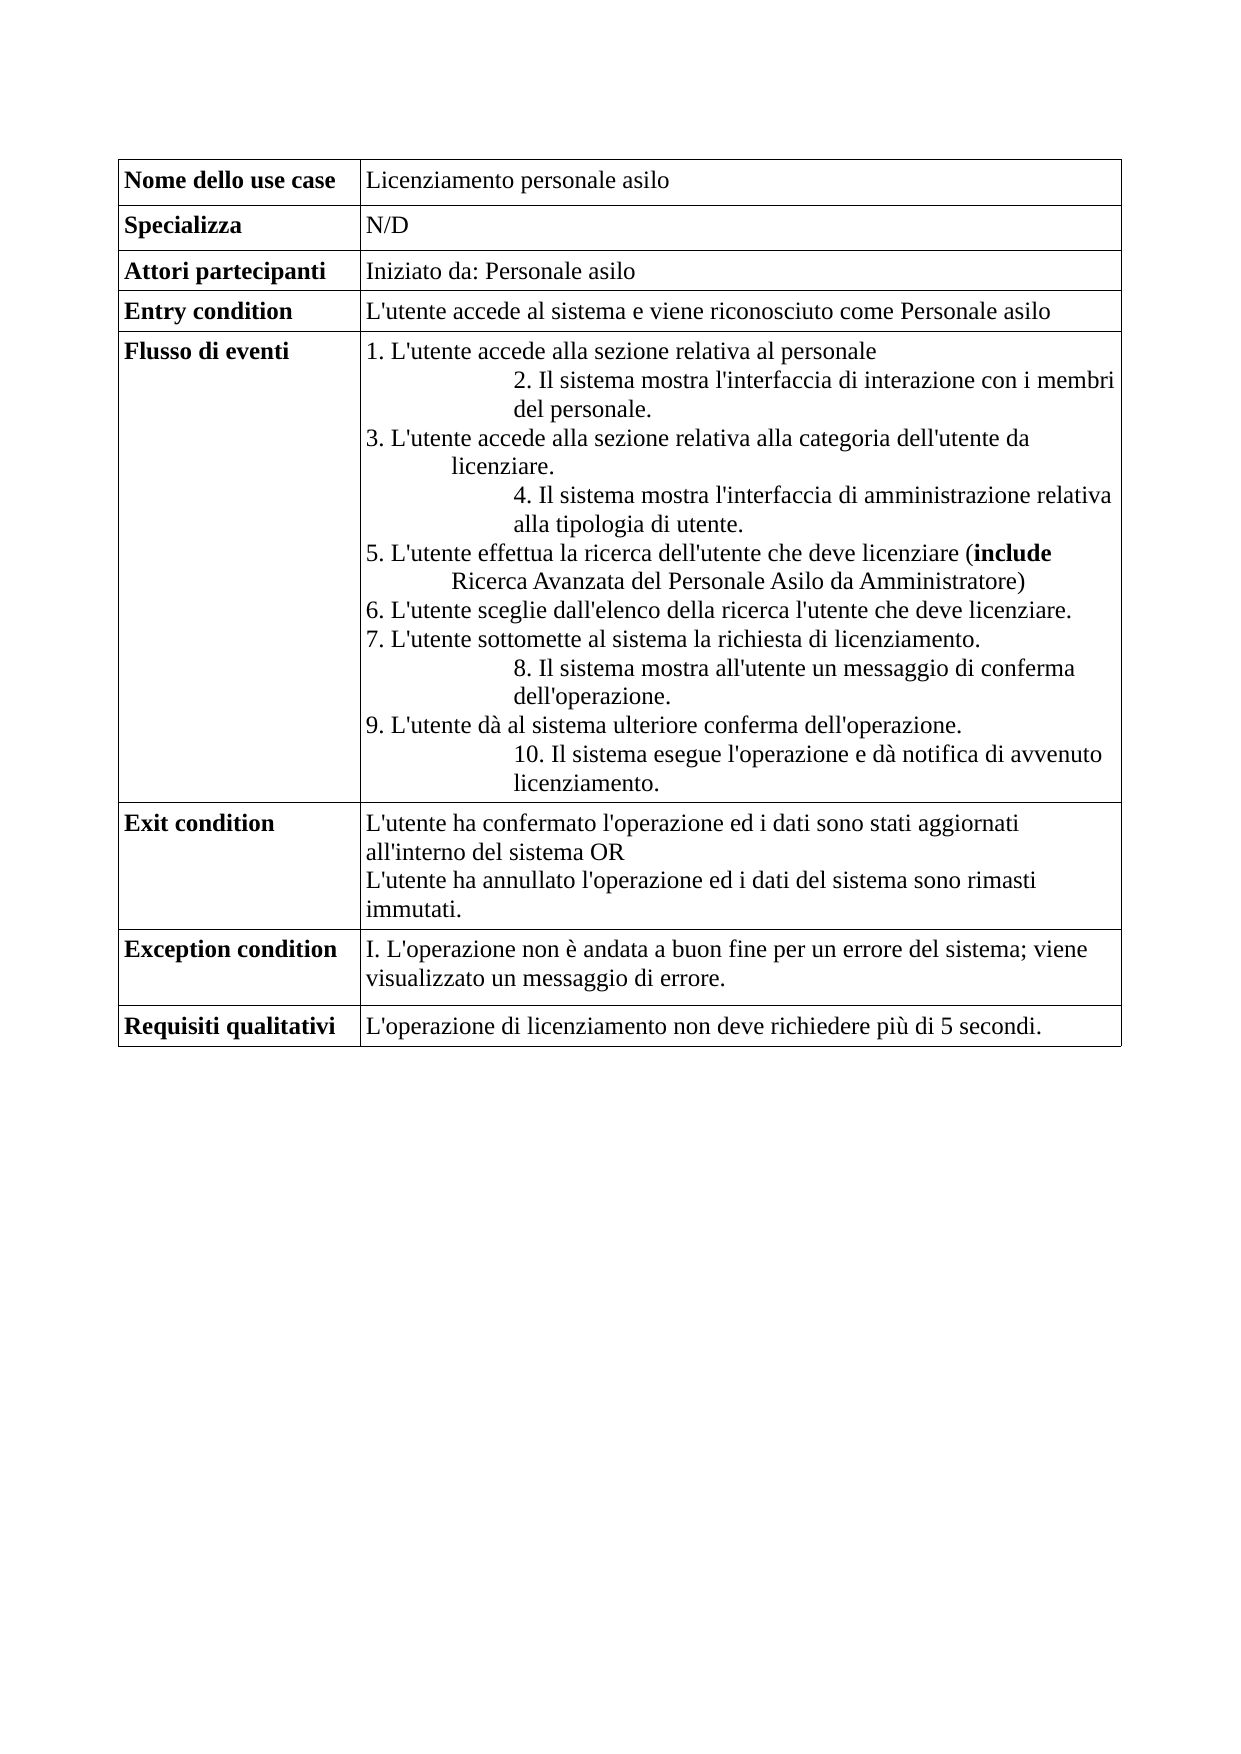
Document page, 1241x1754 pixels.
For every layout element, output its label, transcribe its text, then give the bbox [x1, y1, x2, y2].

table_cell Exception condition [119, 930, 360, 1005]
table_cell N/D [361, 206, 1121, 250]
table_cell Exit condition [119, 803, 360, 929]
table_cell Iniziato da: Personale asilo [361, 251, 1121, 290]
table_cell Requisiti qualitativi [119, 1006, 360, 1046]
table_cell L'utente ha confermato l'operazione ed i dati sono stati aggiornati all'interno del sistema OR L'utente ha annullato l'operazione ed i dati del sistema sono rimasti immutati. [361, 803, 1121, 929]
table_header Licenziamento personale asilo [361, 160, 1121, 205]
table_cell Entry condition [119, 291, 360, 331]
table_header Nome dello use case [119, 160, 360, 205]
table_cell L'utente accede al sistema e viene riconosciuto come Personale asilo [361, 291, 1121, 331]
table_cell Flusso di eventi [119, 332, 360, 802]
table_cell Attori partecipanti [119, 251, 360, 290]
table_cell Specializza [119, 206, 360, 250]
table_cell I. L'operazione non è andata a buon fine per un errore del sistema; viene visualizzato un messaggio di errore. [361, 930, 1121, 1005]
table_cell L'utente accede alla sezione relativa al personale Il sistema mostra l'interfaccia di interazione con i membri del personale. L'utente accede alla sezione relativa alla categoria dell'utente da licenziare. Il sistema mostra l'interfaccia di amministrazione relativa alla tipologia di utente. L'utente effettua la ricerca dell'utente che deve licenziare (include Ricerca Avanzata del Personale Asilo da Amministratore) L'utente sceglie dall'elenco della ricerca l'utente che deve licenziare. L'utente sottomette al sistema la richiesta di licenziamento. Il sistema mostra all'utente un messaggio di conferma dell'operazione. L'utente dà al sistema ulteriore conferma dell'operazione. Il sistema esegue l'operazione e dà notifica di avvenuto licenziamento. [361, 332, 1121, 802]
table_cell L'operazione di licenziamento non deve richiedere più di 5 secondi. [361, 1006, 1121, 1046]
